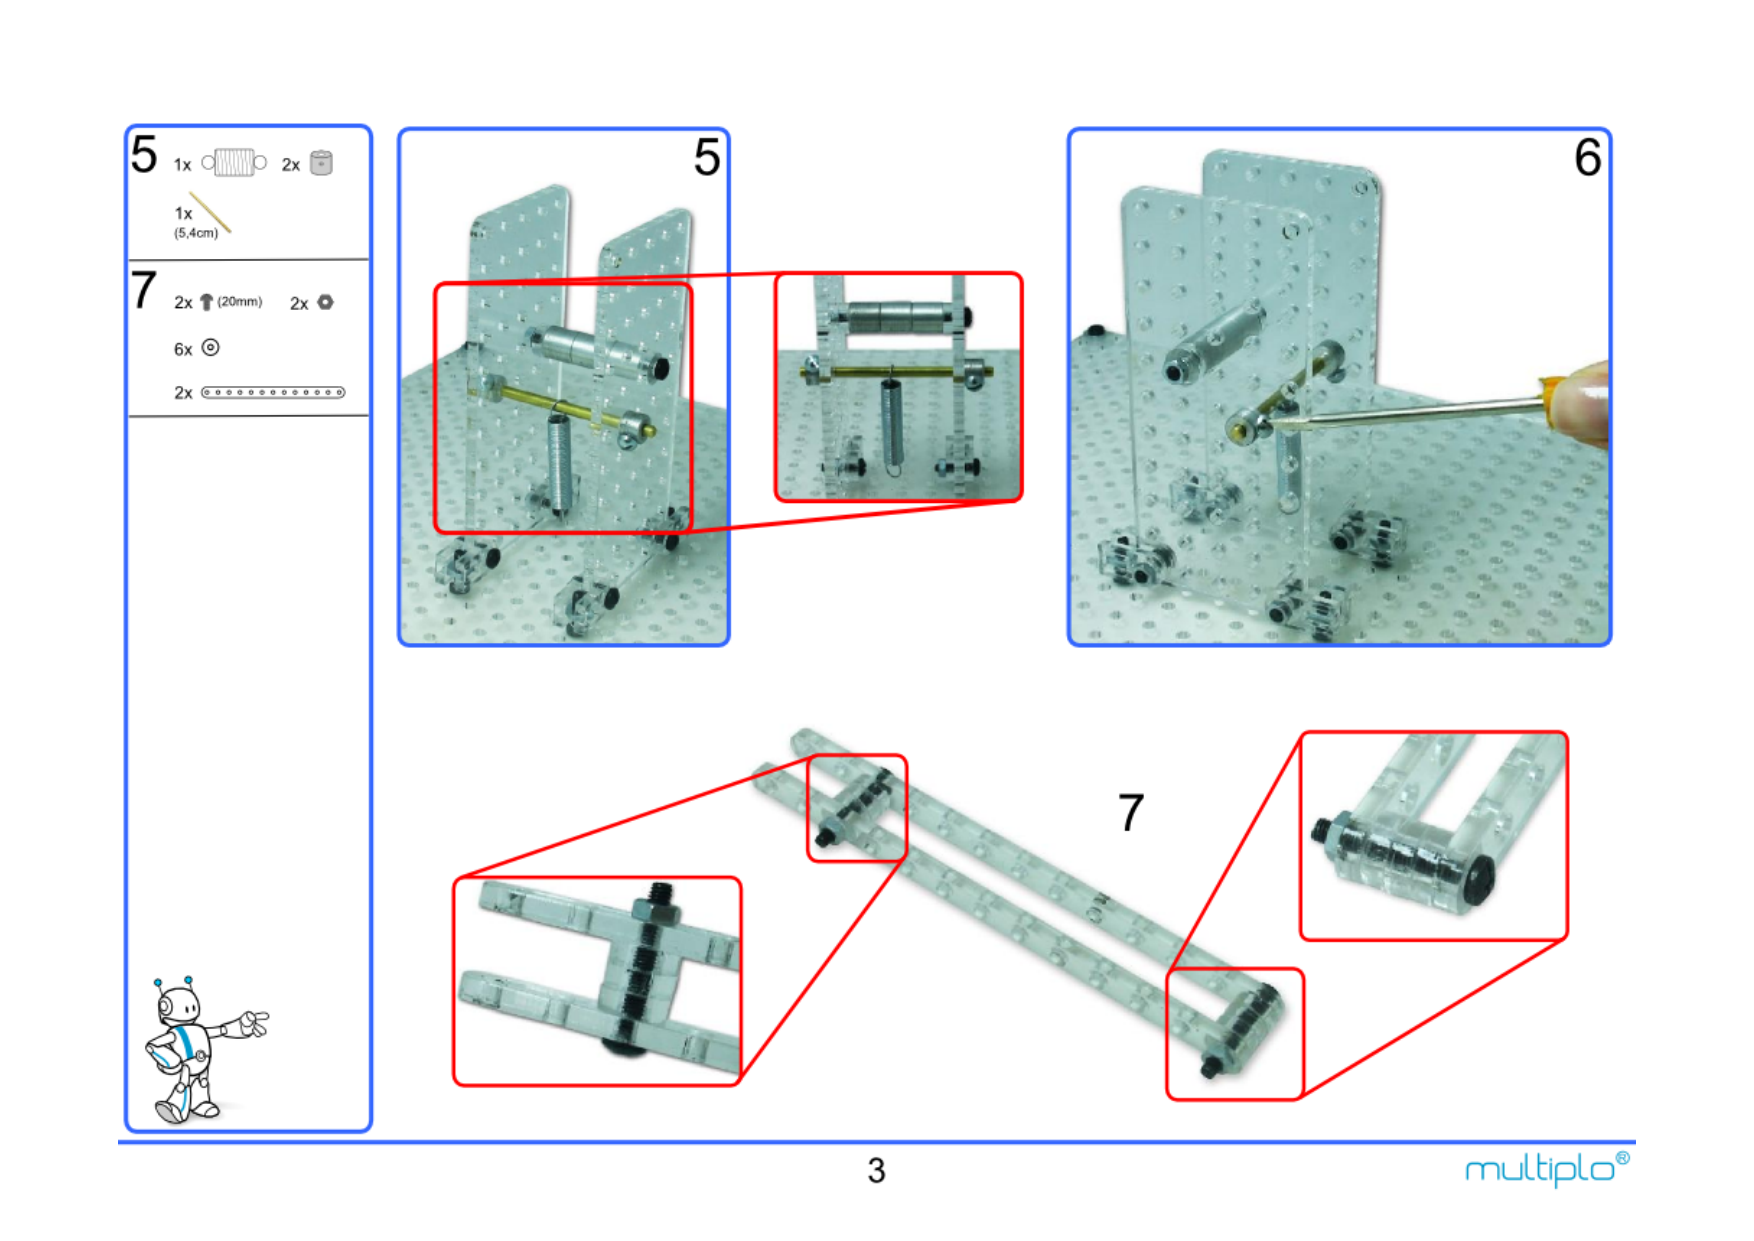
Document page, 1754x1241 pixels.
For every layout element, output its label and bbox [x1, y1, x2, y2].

picture [118, 118, 1636, 1192]
